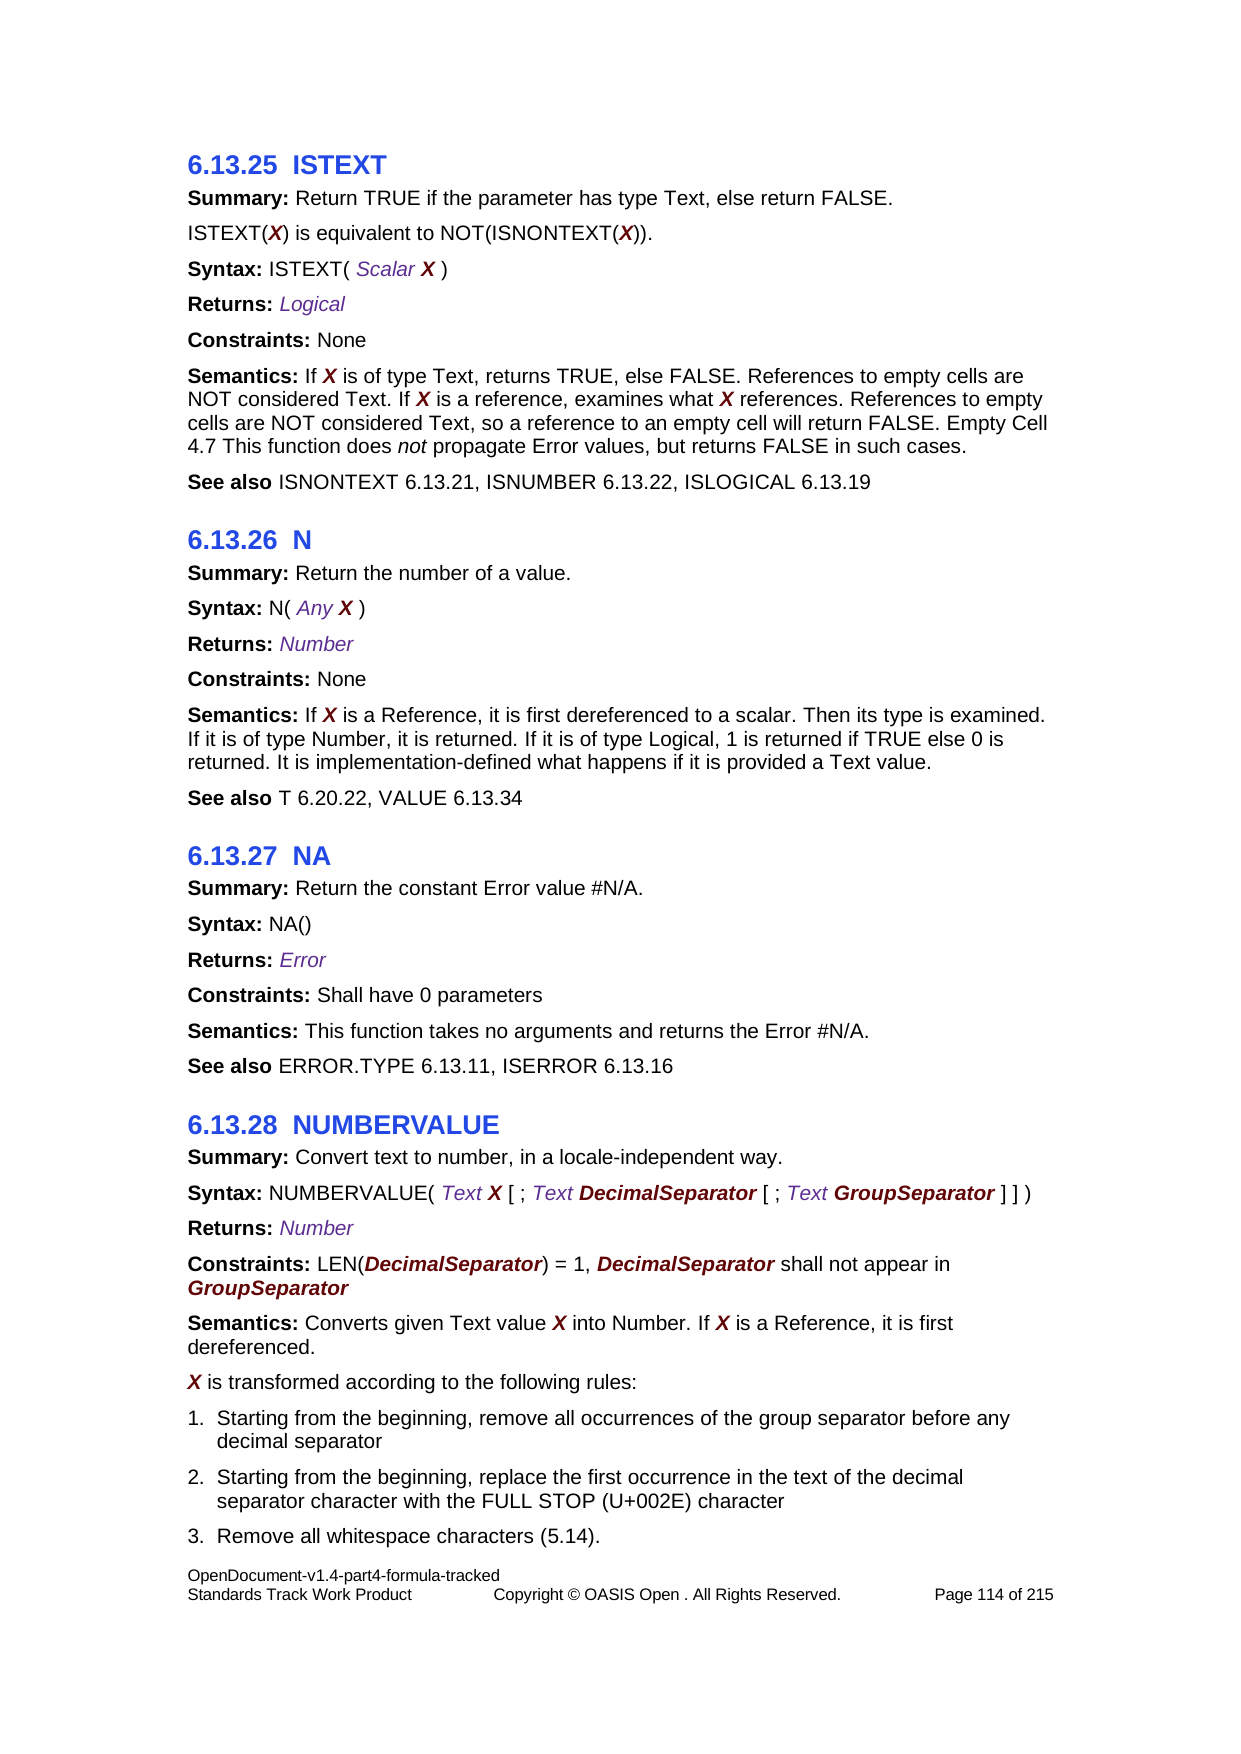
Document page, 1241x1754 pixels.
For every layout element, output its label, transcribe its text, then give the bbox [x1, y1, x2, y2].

text Syntax: ISTEXT( Scalar X ) [187, 257, 1053, 281]
text Semantics: If X is a Reference, it is first dereferenced to a scalar. Then its type is examined. If it is of type Number, it is returned. If it is of type Logical, 1 is returned if TRUE else 0 is returned. It is implementation-defined what happens if it is provided a Text value. [187, 703, 1053, 774]
subtitle NA [187, 841, 1053, 871]
subtitle N [187, 525, 1053, 555]
text Syntax: NA() [187, 912, 1053, 936]
subtitle NUMBERVALUE [187, 1109, 1053, 1139]
text Semantics: This function takes no arguments and returns the Error #N/A. [187, 1019, 1053, 1043]
text Constraints: Shall have 0 parameters [187, 984, 1053, 1007]
text Constraints: LEN(DecimalSeparator) = 1, DecimalSeparator shall not appear in GroupSeparator [187, 1252, 1053, 1299]
text Semantics: If X is of type Text, returns TRUE, else FALSE. References to empty cells are NOT considered Text. If X is a reference, examines what X references. References to empty cells are NOT considered Text, so a reference to an empty cell will return FALSE. Empty Cell 4.7 This function does not propagate Error values, but returns FALSE in such cases. [187, 364, 1053, 458]
list Starting from the beginning, remove all occurrences of the group separator before any decimal separator [187, 1406, 1053, 1453]
text Returns: Number [187, 1217, 1053, 1240]
text Summary: Return the constant Error value #N/A. [187, 877, 1053, 900]
list Starting from the beginning, replace the first occurrence in the text of the decimal separator character with the FULL STOP (U+002E) character [187, 1466, 1053, 1513]
text Constraints: None [187, 328, 1053, 352]
text Summary: Return the number of a value. [187, 561, 1053, 584]
text Constraints: None [187, 668, 1053, 691]
list Remove all whitespace characters (5.14). [187, 1525, 1053, 1548]
text ISTEXT(X) is equivalent to NOT(ISNONTEXT(X)). [187, 222, 1053, 245]
text Syntax: NUMBERVALUE( Text X [ ; Text DecimalSeparator [ ; Text GroupSeparator ] ] ) [187, 1181, 1053, 1205]
text X is transformed according to the following rules: [187, 1371, 1053, 1394]
text Semantics: Converts given Text value X into Number. If X is a Reference, it is first dereferenced. [187, 1312, 1053, 1359]
text Returns: Number [187, 632, 1053, 656]
text Returns: Logical [187, 293, 1053, 316]
text Summary: Convert text to number, in a locale-independent way. [187, 1146, 1053, 1169]
text See also ERROR.TYPE 6.13.11, ISERROR 6.13.16 [187, 1055, 1053, 1078]
subtitle ISTEXT [187, 150, 1053, 180]
text Summary: Return TRUE if the parameter has type Text, else return FALSE. [187, 186, 1053, 209]
text Returns: Error [187, 948, 1053, 972]
text Syntax: N( Any X ) [187, 597, 1053, 620]
text See also T 6.20.22, VALUE 6.13.34 [187, 786, 1053, 810]
text See also ISNONTEXT 6.13.21, ISNUMBER 6.13.22, ISLOGICAL 6.13.19 [187, 470, 1053, 494]
